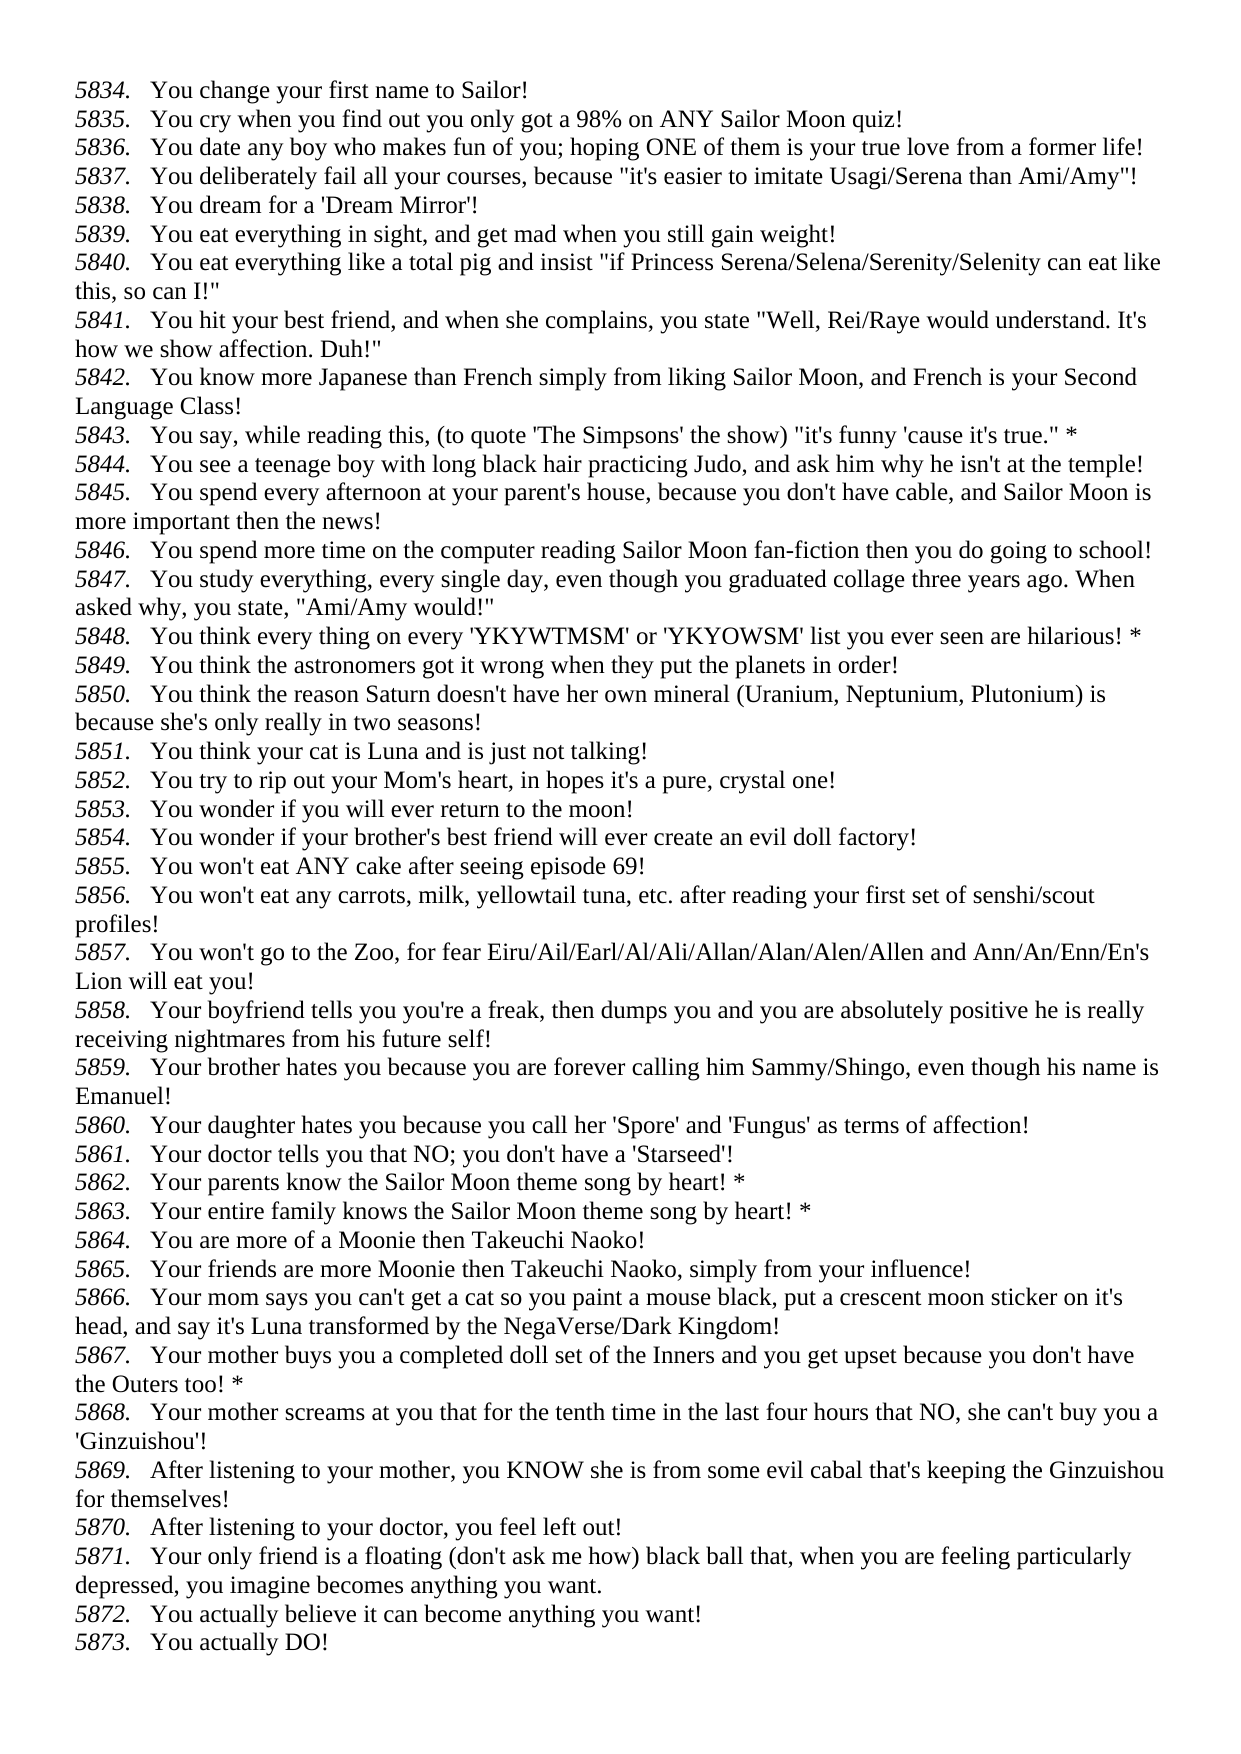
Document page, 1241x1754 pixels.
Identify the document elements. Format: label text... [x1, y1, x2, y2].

list You say, while reading this, (to quote 'The Simpsons' the show) "it's funny 'cause it's true." * [75, 420, 1165, 449]
list You change your first name to Sailor! [75, 75, 1165, 104]
list Your mother screams at you that for the tenth time in the last four hours that NO, she can't buy you a 'Ginzuishou'! [75, 1397, 1165, 1455]
list Your daughter hates you because you call her 'Spore' and 'Fungus' as terms of affection! [75, 1110, 1165, 1139]
list Your mom says you can't get a cat so you paint a mouse black, put a crescent moon sticker on it's head, and say it's Luna transformed by the NegaVerse/Dark Kingdom! [75, 1282, 1165, 1340]
list You date any boy who makes fun of you; hoping ONE of them is your true love from a former life! [75, 132, 1165, 161]
list You think the astronomers got it wrong when they put the planets in order! [75, 650, 1165, 679]
list You are more of a Moonie then Takeuchi Naoko! [75, 1225, 1165, 1254]
list You think the reason Saturn doesn't have her own mineral (Uranium, Neptunium, Plutonium) is because she's only really in two seasons! [75, 679, 1165, 736]
list After listening to your doctor, you feel left out! [75, 1512, 1165, 1541]
list You see a teenage boy with long black hair practicing Judo, and ask him why he isn't at the temple! [75, 449, 1165, 477]
list You think your cat is Luna and is just not talking! [75, 736, 1165, 765]
list Your friends are more Moonie then Takeuchi Naoko, simply from your influence! [75, 1254, 1165, 1282]
list You wonder if you will ever return to the moon! [75, 794, 1165, 822]
list Your boyfriend tells you you're a freak, then dumps you and you are absolutely positive he is really receiving nightmares from his future self! [75, 995, 1165, 1052]
list You try to rip out your Mom's heart, in hopes it's a pure, crystal one! [75, 765, 1165, 794]
list Your parents know the Sailor Moon theme song by heart! * [75, 1167, 1165, 1196]
list You wonder if your brother's best friend will ever create an evil doll factory! [75, 822, 1165, 851]
list Your only friend is a floating (don't ask me how) black ball that, when you are feeling particularly depressed, you imagine becomes anything you want. [75, 1541, 1165, 1599]
list You eat everything like a total pig and insist "if Princess Serena/Selena/Serenity/Selenity can eat like this, so can I!" [75, 247, 1165, 305]
list You spend more time on the computer reading Sailor Moon fan-fiction then you do going to school! [75, 535, 1165, 564]
list You hit your best friend, and when she complains, you state "Well, Rei/Raye would understand. It's how we show affection. Duh!" [75, 305, 1165, 362]
list You deliberately fail all your courses, because "it's easier to imitate Usagi/Serena than Ami/Amy"! [75, 161, 1165, 190]
list You actually believe it can become anything you want! [75, 1599, 1165, 1627]
list Your brother hates you because you are forever calling him Sammy/Shingo, even though his name is Emanuel! [75, 1052, 1165, 1110]
list You won't eat ANY cake after seeing episode 69! [75, 851, 1165, 880]
list You won't go to the Zoo, for fear Eiru/Ail/Earl/Al/Ali/Allan/Alan/Alen/Allen and Ann/An/Enn/En's Lion will eat you! [75, 937, 1165, 995]
list You know more Japanese than French simply from liking Sailor Moon, and French is your Second Language Class! [75, 362, 1165, 420]
list You actually DO! [75, 1627, 1165, 1656]
list You won't eat any carrots, milk, yellowtail tuna, etc. after reading your first set of senshi/scout profiles! [75, 880, 1165, 937]
list You spend every afternoon at your parent's house, because you don't have cable, and Sailor Moon is more important then the news! [75, 477, 1165, 535]
list You dream for a 'Dream Mirror'! [75, 190, 1165, 219]
list Your doctor tells you that NO; you don't have a 'Starseed'! [75, 1139, 1165, 1167]
list You eat everything in sight, and get mad when you still gain weight! [75, 219, 1165, 247]
list You think every thing on every 'YKYWTMSM' or 'YKYOWSM' list you ever seen are hilarious! * [75, 621, 1165, 650]
list After listening to your mother, you KNOW she is from some evil cabal that's keeping the Ginzuishou for themselves! [75, 1455, 1165, 1512]
list Your entire family knows the Sailor Moon theme song by heart! * [75, 1196, 1165, 1225]
list You cry when you find out you only got a 98% on ANY Sailor Moon quiz! [75, 104, 1165, 132]
list You study everything, every single day, even though you graduated collage three years ago. When asked why, you state, "Ami/Amy would!" [75, 564, 1165, 621]
list Your mother buys you a completed doll set of the Inners and you get upset because you don't have the Outers too! * [75, 1340, 1165, 1397]
